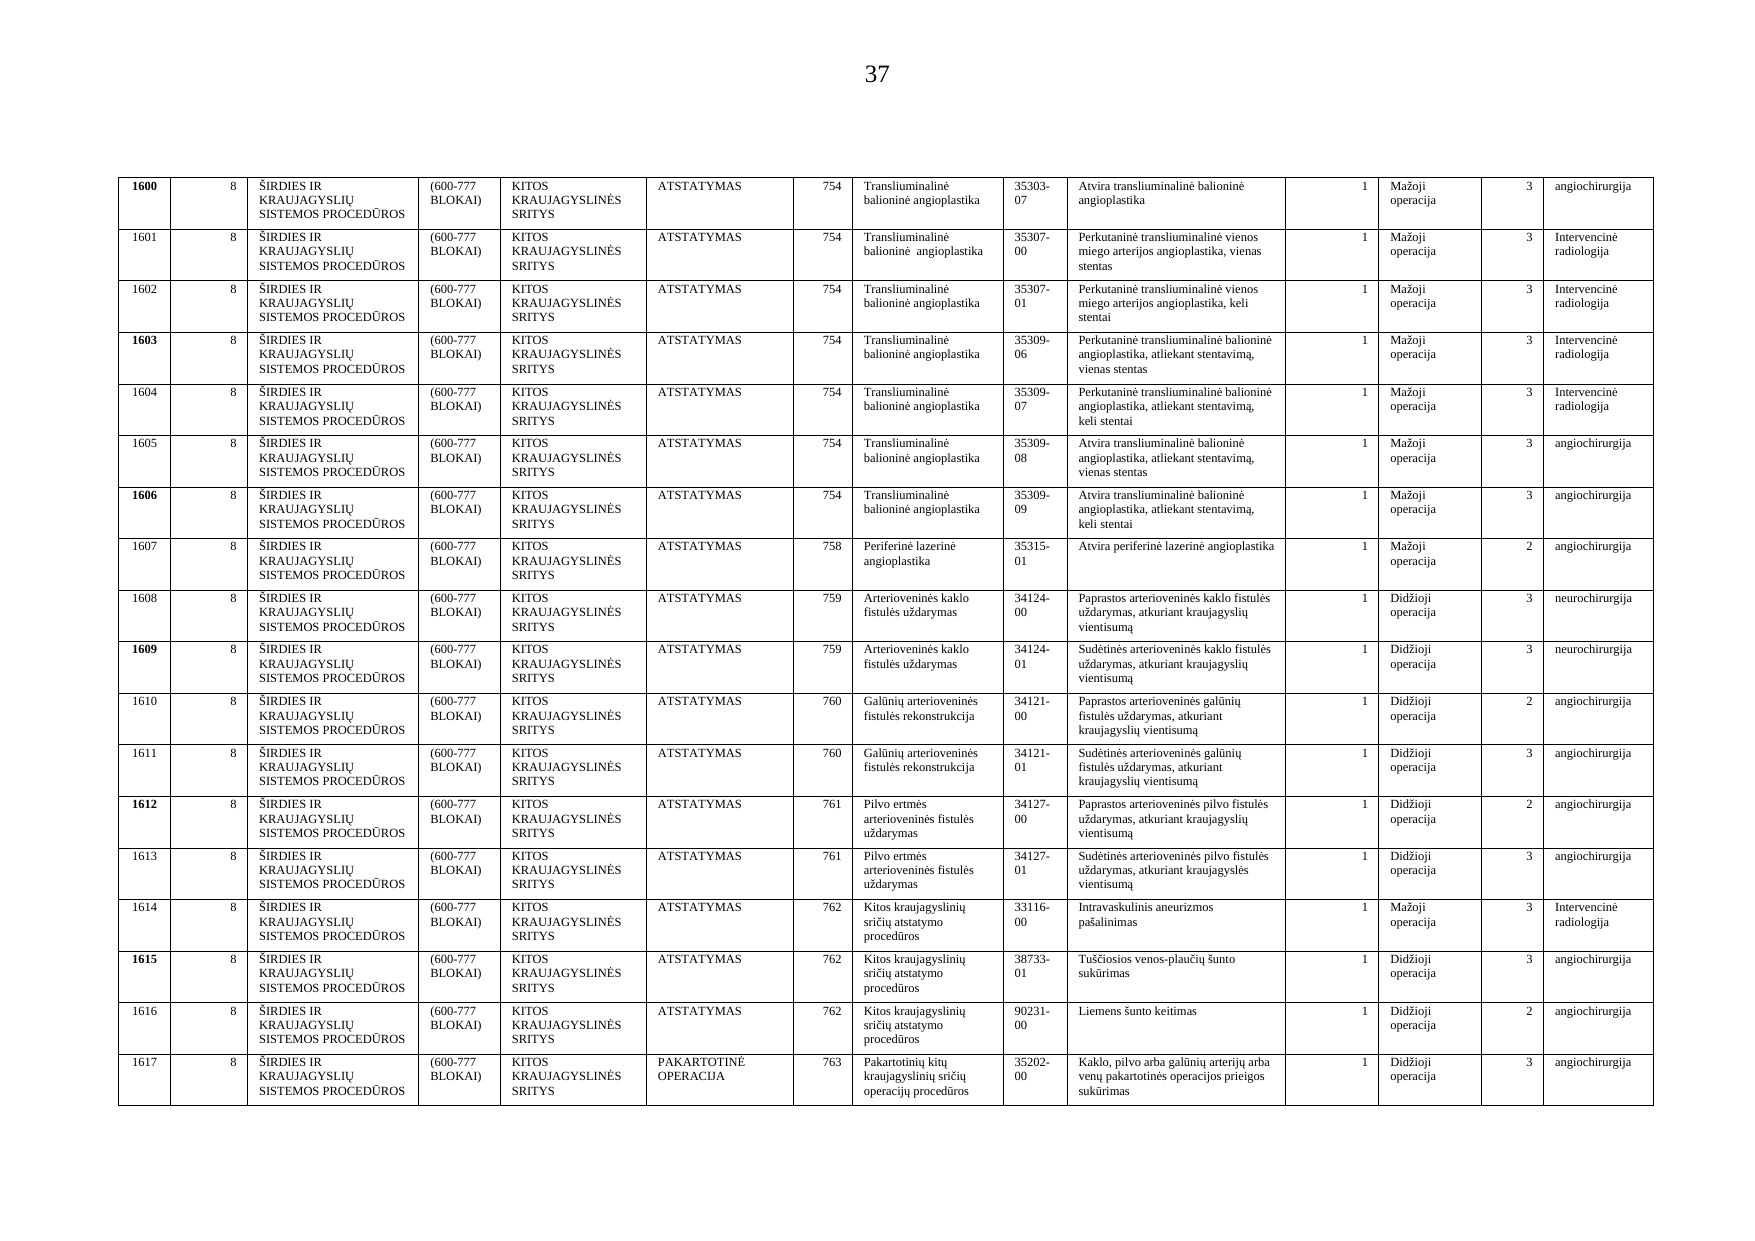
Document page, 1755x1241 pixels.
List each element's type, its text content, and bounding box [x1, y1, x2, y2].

table_cell 34127-01 [1004, 849, 1067, 899]
table_cell 8 [171, 539, 247, 590]
table_cell angiochirurgija [1544, 1055, 1653, 1105]
table_cell Intervencinė radiologija [1544, 281, 1653, 332]
table_cell KITOS KRAUJAGYSLINĖS SRITYS [501, 230, 646, 280]
table_cell Atvira transliuminalinė balioninė angioplastika, atliekant stentavimą, vienas stentas [1068, 436, 1285, 487]
table_cell KITOS KRAUJAGYSLINĖS SRITYS [501, 1003, 646, 1054]
table_cell ATSTATYMAS [647, 591, 793, 641]
table_cell neurochirurgija [1544, 642, 1653, 693]
table_cell (600-777 BLOKAI) [419, 642, 500, 693]
table_cell Didžioji operacija [1379, 1055, 1481, 1105]
table_cell 761 [794, 849, 852, 899]
table_cell 8 [171, 642, 247, 693]
table_cell 3 [1482, 591, 1543, 641]
table_cell angiochirurgija [1544, 849, 1653, 899]
table_cell ŠIRDIES IR KRAUJAGYSLIŲ SISTEMOS PROCEDŪROS [248, 539, 418, 590]
table_cell 1 [1286, 745, 1378, 796]
table_cell ATSTATYMAS [647, 539, 793, 590]
table_cell ATSTATYMAS [647, 436, 793, 487]
table_cell 1604 [119, 385, 170, 435]
table_cell ATSTATYMAS [647, 1003, 793, 1054]
table_cell 758 [794, 539, 852, 590]
table_cell 3 [1482, 281, 1543, 332]
table_cell 1612 [119, 797, 170, 847]
table_cell 1 [1286, 952, 1378, 1002]
table_cell KITOS KRAUJAGYSLINĖS SRITYS [501, 694, 646, 744]
table_cell neurochirurgija [1544, 591, 1653, 641]
table_cell 1 [1286, 694, 1378, 744]
table_cell ŠIRDIES IR KRAUJAGYSLIŲ SISTEMOS PROCEDŪROS [248, 436, 418, 487]
table_cell ŠIRDIES IR KRAUJAGYSLIŲ SISTEMOS PROCEDŪROS [248, 952, 418, 1002]
table_cell 2 [1482, 694, 1543, 744]
table_cell 35315-01 [1004, 539, 1067, 590]
table_cell KITOS KRAUJAGYSLINĖS SRITYS [501, 952, 646, 1002]
table_cell 8 [171, 900, 247, 951]
table_cell (600-777 BLOKAI) [419, 591, 500, 641]
table_cell 8 [171, 178, 247, 229]
table_cell 35309-09 [1004, 488, 1067, 538]
table_cell (600-777 BLOKAI) [419, 745, 500, 796]
table_cell KITOS KRAUJAGYSLINĖS SRITYS [501, 488, 646, 538]
table_cell Pakartotinių kitų kraujagyslinių sričių operacijų procedūros [853, 1055, 1003, 1105]
table_cell ATSTATYMAS [647, 333, 793, 383]
table_cell 1614 [119, 900, 170, 951]
table_cell (600-777 BLOKAI) [419, 281, 500, 332]
table_cell Arterioveninės kaklo fistulės uždarymas [853, 642, 1003, 693]
table_cell 754 [794, 488, 852, 538]
table_cell Paprastos arterioveninės kaklo fistulės uždarymas, atkuriant kraujagyslių vientisumą [1068, 591, 1285, 641]
table_cell Transliuminalinė balioninė angioplastika [853, 436, 1003, 487]
table_cell 35307-00 [1004, 230, 1067, 280]
table_cell angiochirurgija [1544, 436, 1653, 487]
table_cell 1 [1286, 539, 1378, 590]
table_cell Arterioveninės kaklo fistulės uždarymas [853, 591, 1003, 641]
table_cell 34124-01 [1004, 642, 1067, 693]
table_cell 3 [1482, 642, 1543, 693]
table_cell (600-777 BLOKAI) [419, 333, 500, 383]
table_cell Transliuminalinė balioninė angioplastika [853, 333, 1003, 383]
table_cell Mažoji operacija [1379, 281, 1481, 332]
table_cell ATSTATYMAS [647, 952, 793, 1002]
table_cell 762 [794, 952, 852, 1002]
table_cell 1601 [119, 230, 170, 280]
table_cell Perkutaninė transliuminalinė vienos miego arterijos angioplastika, vienas stentas [1068, 230, 1285, 280]
table_cell KITOS KRAUJAGYSLINĖS SRITYS [501, 849, 646, 899]
table_cell ATSTATYMAS [647, 900, 793, 951]
table_cell ŠIRDIES IR KRAUJAGYSLIŲ SISTEMOS PROCEDŪROS [248, 1055, 418, 1105]
table_cell (600-777 BLOKAI) [419, 849, 500, 899]
table_cell ATSTATYMAS [647, 797, 793, 847]
table_cell Sudėtinės arterioveninės galūnių fistulės uždarymas, atkuriant kraujagyslių vientisumą [1068, 745, 1285, 796]
table_cell KITOS KRAUJAGYSLINĖS SRITYS [501, 745, 646, 796]
table_cell 34127-00 [1004, 797, 1067, 847]
table_cell Transliuminalinė balioninė angioplastika [853, 488, 1003, 538]
table_cell ŠIRDIES IR KRAUJAGYSLIŲ SISTEMOS PROCEDŪROS [248, 178, 418, 229]
table_cell ATSTATYMAS [647, 178, 793, 229]
table_cell 754 [794, 385, 852, 435]
table_cell (600-777 BLOKAI) [419, 797, 500, 847]
table_cell 3 [1482, 1055, 1543, 1105]
table_cell 1 [1286, 230, 1378, 280]
table_cell 1 [1286, 797, 1378, 847]
table_cell 8 [171, 849, 247, 899]
table_cell 2 [1482, 1003, 1543, 1054]
table_cell Didžioji operacija [1379, 797, 1481, 847]
table_cell 759 [794, 591, 852, 641]
table_cell 2 [1482, 797, 1543, 847]
table_cell 762 [794, 1003, 852, 1054]
table_cell 1610 [119, 694, 170, 744]
table_cell ATSTATYMAS [647, 694, 793, 744]
table_cell (600-777 BLOKAI) [419, 436, 500, 487]
table_cell ŠIRDIES IR KRAUJAGYSLIŲ SISTEMOS PROCEDŪROS [248, 797, 418, 847]
table_cell 1 [1286, 178, 1378, 229]
table_cell 35307-01 [1004, 281, 1067, 332]
table_cell 1617 [119, 1055, 170, 1105]
table_cell (600-777 BLOKAI) [419, 900, 500, 951]
table_cell 3 [1482, 333, 1543, 383]
table_cell Mažoji operacija [1379, 230, 1481, 280]
table_cell Sudėtinės arterioveninės pilvo fistulės uždarymas, atkuriant kraujagyslės vientisumą [1068, 849, 1285, 899]
table_cell 8 [171, 1055, 247, 1105]
table_cell ŠIRDIES IR KRAUJAGYSLIŲ SISTEMOS PROCEDŪROS [248, 642, 418, 693]
table_cell ATSTATYMAS [647, 230, 793, 280]
table_cell KITOS KRAUJAGYSLINĖS SRITYS [501, 797, 646, 847]
table_cell (600-777 BLOKAI) [419, 178, 500, 229]
table_cell 1602 [119, 281, 170, 332]
table_cell 1 [1286, 488, 1378, 538]
table_cell Periferinė lazerinė angioplastika [853, 539, 1003, 590]
table_cell 1 [1286, 1055, 1378, 1105]
table_cell ATSTATYMAS [647, 385, 793, 435]
table_cell 1616 [119, 1003, 170, 1054]
table_cell Mažoji operacija [1379, 178, 1481, 229]
table_cell Mažoji operacija [1379, 539, 1481, 590]
table_cell Kitos kraujagyslinių sričių atstatymo procedūros [853, 952, 1003, 1002]
table_cell ŠIRDIES IR KRAUJAGYSLIŲ SISTEMOS PROCEDŪROS [248, 385, 418, 435]
table_cell ŠIRDIES IR KRAUJAGYSLIŲ SISTEMOS PROCEDŪROS [248, 849, 418, 899]
table_cell Intervencinė radiologija [1544, 900, 1653, 951]
table_cell 8 [171, 952, 247, 1002]
table_cell 35303-07 [1004, 178, 1067, 229]
table_cell 34121-00 [1004, 694, 1067, 744]
table_cell Transliuminalinė balioninė angioplastika [853, 178, 1003, 229]
table_cell 754 [794, 281, 852, 332]
table_cell Atvira transliuminalinė balioninė angioplastika [1068, 178, 1285, 229]
table_cell Mažoji operacija [1379, 385, 1481, 435]
table_cell 3 [1482, 849, 1543, 899]
table_cell Paprastos arterioveninės pilvo fistulės uždarymas, atkuriant kraujagyslių vientisumą [1068, 797, 1285, 847]
table_cell 38733-01 [1004, 952, 1067, 1002]
table_cell (600-777 BLOKAI) [419, 1003, 500, 1054]
table_cell 8 [171, 591, 247, 641]
table_cell 1605 [119, 436, 170, 487]
table_cell 8 [171, 488, 247, 538]
table_cell angiochirurgija [1544, 694, 1653, 744]
table_cell 1615 [119, 952, 170, 1002]
table_cell 8 [171, 1003, 247, 1054]
table_cell KITOS KRAUJAGYSLINĖS SRITYS [501, 642, 646, 693]
table_cell 35309-08 [1004, 436, 1067, 487]
table_cell Didžioji operacija [1379, 952, 1481, 1002]
table_cell 1 [1286, 849, 1378, 899]
table_cell 34121-01 [1004, 745, 1067, 796]
table_cell ATSTATYMAS [647, 488, 793, 538]
table_cell ATSTATYMAS [647, 642, 793, 693]
table_cell Atvira transliuminalinė balioninė angioplastika, atliekant stentavimą, keli stentai [1068, 488, 1285, 538]
table_cell Didžioji operacija [1379, 1003, 1481, 1054]
table_cell Intervencinė radiologija [1544, 333, 1653, 383]
table_cell ŠIRDIES IR KRAUJAGYSLIŲ SISTEMOS PROCEDŪROS [248, 694, 418, 744]
table_cell (600-777 BLOKAI) [419, 488, 500, 538]
table_cell angiochirurgija [1544, 797, 1653, 847]
table_cell Didžioji operacija [1379, 745, 1481, 796]
table_cell Transliuminalinė balioninė angioplastika [853, 385, 1003, 435]
table_cell 8 [171, 694, 247, 744]
table_cell (600-777 BLOKAI) [419, 230, 500, 280]
table_cell (600-777 BLOKAI) [419, 385, 500, 435]
table_cell 8 [171, 333, 247, 383]
table_cell KITOS KRAUJAGYSLINĖS SRITYS [501, 436, 646, 487]
table_cell Tuščiosios venos-plaučių šunto sukūrimas [1068, 952, 1285, 1002]
table_cell 90231-00 [1004, 1003, 1067, 1054]
table_cell 1 [1286, 591, 1378, 641]
table_cell 34124-00 [1004, 591, 1067, 641]
table_cell 1 [1286, 385, 1378, 435]
table_cell 1 [1286, 436, 1378, 487]
table_cell (600-777 BLOKAI) [419, 1055, 500, 1105]
table_cell 3 [1482, 900, 1543, 951]
table_cell Pilvo ertmės arterioveninės fistulės uždarymas [853, 797, 1003, 847]
table_cell Mažoji operacija [1379, 488, 1481, 538]
table_cell 1608 [119, 591, 170, 641]
table_cell angiochirurgija [1544, 1003, 1653, 1054]
table_cell 1611 [119, 745, 170, 796]
table_cell 3 [1482, 488, 1543, 538]
table_cell Atvira periferinė lazerinė angioplastika [1068, 539, 1285, 590]
table_cell 1 [1286, 281, 1378, 332]
table_cell 1606 [119, 488, 170, 538]
table_cell PAKARTOTINĖ OPERACIJA [647, 1055, 793, 1105]
table_cell 762 [794, 900, 852, 951]
table_cell Kaklo, pilvo arba galūnių arterijų arba venų pakartotinės operacijos prieigos sukūrimas [1068, 1055, 1285, 1105]
table_cell 3 [1482, 385, 1543, 435]
table_cell Galūnių arterioveninės fistulės rekonstrukcija [853, 745, 1003, 796]
table_cell (600-777 BLOKAI) [419, 539, 500, 590]
table_cell Liemens šunto keitimas [1068, 1003, 1285, 1054]
table_cell Didžioji operacija [1379, 642, 1481, 693]
table_cell 33116-00 [1004, 900, 1067, 951]
table_cell Kitos kraujagyslinių sričių atstatymo procedūros [853, 900, 1003, 951]
table_cell Mažoji operacija [1379, 436, 1481, 487]
table_cell KITOS KRAUJAGYSLINĖS SRITYS [501, 178, 646, 229]
table_cell Perkutaninė transliuminalinė balioninė angioplastika, atliekant stentavimą, vienas stentas [1068, 333, 1285, 383]
table_cell 8 [171, 797, 247, 847]
table_cell Transliuminalinė balioninė angioplastika [853, 281, 1003, 332]
table_cell Didžioji operacija [1379, 849, 1481, 899]
table_cell ŠIRDIES IR KRAUJAGYSLIŲ SISTEMOS PROCEDŪROS [248, 488, 418, 538]
table_cell ŠIRDIES IR KRAUJAGYSLIŲ SISTEMOS PROCEDŪROS [248, 230, 418, 280]
table_cell 1 [1286, 333, 1378, 383]
table_cell 2 [1482, 539, 1543, 590]
table_cell ŠIRDIES IR KRAUJAGYSLIŲ SISTEMOS PROCEDŪROS [248, 1003, 418, 1054]
table_cell angiochirurgija [1544, 178, 1653, 229]
table_cell 754 [794, 230, 852, 280]
table_cell angiochirurgija [1544, 539, 1653, 590]
table_cell Galūnių arterioveninės fistulės rekonstrukcija [853, 694, 1003, 744]
table_cell KITOS KRAUJAGYSLINĖS SRITYS [501, 385, 646, 435]
table_cell 1 [1286, 900, 1378, 951]
table_cell 3 [1482, 745, 1543, 796]
table_cell ŠIRDIES IR KRAUJAGYSLIŲ SISTEMOS PROCEDŪROS [248, 281, 418, 332]
table_cell KITOS KRAUJAGYSLINĖS SRITYS [501, 333, 646, 383]
table_cell 759 [794, 642, 852, 693]
table_cell 1603 [119, 333, 170, 383]
table_cell Didžioji operacija [1379, 694, 1481, 744]
table_cell 35309-06 [1004, 333, 1067, 383]
table_cell 760 [794, 694, 852, 744]
table_cell Intravaskulinis aneurizmos pašalinimas [1068, 900, 1285, 951]
table_cell 8 [171, 745, 247, 796]
table_cell ATSTATYMAS [647, 281, 793, 332]
table_cell Mažoji operacija [1379, 900, 1481, 951]
table_cell 1 [1286, 642, 1378, 693]
table_cell 760 [794, 745, 852, 796]
table_cell 754 [794, 436, 852, 487]
table_cell Sudėtinės arterioveninės kaklo fistulės uždarymas, atkuriant kraujagyslių vientisumą [1068, 642, 1285, 693]
table_cell 35309-07 [1004, 385, 1067, 435]
table_cell ŠIRDIES IR KRAUJAGYSLIŲ SISTEMOS PROCEDŪROS [248, 333, 418, 383]
table_cell 1613 [119, 849, 170, 899]
table_cell Paprastos arterioveninės galūnių fistulės uždarymas, atkuriant kraujagyslių vientisumą [1068, 694, 1285, 744]
table_cell Intervencinė radiologija [1544, 385, 1653, 435]
table_cell 3 [1482, 178, 1543, 229]
table_cell 754 [794, 178, 852, 229]
table_cell Perkutaninė transliuminalinė balioninė angioplastika, atliekant stentavimą, keli stentai [1068, 385, 1285, 435]
table_cell 3 [1482, 952, 1543, 1002]
table_cell 1609 [119, 642, 170, 693]
table_cell 8 [171, 385, 247, 435]
table_cell (600-777 BLOKAI) [419, 694, 500, 744]
table_cell ŠIRDIES IR KRAUJAGYSLIŲ SISTEMOS PROCEDŪROS [248, 745, 418, 796]
table_cell KITOS KRAUJAGYSLINĖS SRITYS [501, 1055, 646, 1105]
table_cell 3 [1482, 230, 1543, 280]
table_cell angiochirurgija [1544, 745, 1653, 796]
table_cell 1 [1286, 1003, 1378, 1054]
table_cell 763 [794, 1055, 852, 1105]
table_cell KITOS KRAUJAGYSLINĖS SRITYS [501, 591, 646, 641]
table_cell Didžioji operacija [1379, 591, 1481, 641]
table_cell Mažoji operacija [1379, 333, 1481, 383]
table_cell angiochirurgija [1544, 488, 1653, 538]
table_cell 8 [171, 230, 247, 280]
table_cell 754 [794, 333, 852, 383]
table_cell angiochirurgija [1544, 952, 1653, 1002]
table_cell 3 [1482, 436, 1543, 487]
table_cell Perkutaninė transliuminalinė vienos miego arterijos angioplastika, keli stentai [1068, 281, 1285, 332]
table_cell Pilvo ertmės arterioveninės fistulės uždarymas [853, 849, 1003, 899]
table_cell 761 [794, 797, 852, 847]
table_cell KITOS KRAUJAGYSLINĖS SRITYS [501, 900, 646, 951]
table_cell Kitos kraujagyslinių sričių atstatymo procedūros [853, 1003, 1003, 1054]
table_cell 1600 [119, 178, 170, 229]
table_cell 8 [171, 281, 247, 332]
table_cell ATSTATYMAS [647, 849, 793, 899]
table_cell (600-777 BLOKAI) [419, 952, 500, 1002]
table_cell Intervencinė radiologija [1544, 230, 1653, 280]
table_cell Transliuminalinė balioninė angioplastika [853, 230, 1003, 280]
table_cell ATSTATYMAS [647, 745, 793, 796]
table_cell ŠIRDIES IR KRAUJAGYSLIŲ SISTEMOS PROCEDŪROS [248, 591, 418, 641]
table_cell KITOS KRAUJAGYSLINĖS SRITYS [501, 539, 646, 590]
table_cell ŠIRDIES IR KRAUJAGYSLIŲ SISTEMOS PROCEDŪROS [248, 900, 418, 951]
table_cell 1607 [119, 539, 170, 590]
table_cell 8 [171, 436, 247, 487]
table_cell 35202-00 [1004, 1055, 1067, 1105]
table_cell KITOS KRAUJAGYSLINĖS SRITYS [501, 281, 646, 332]
